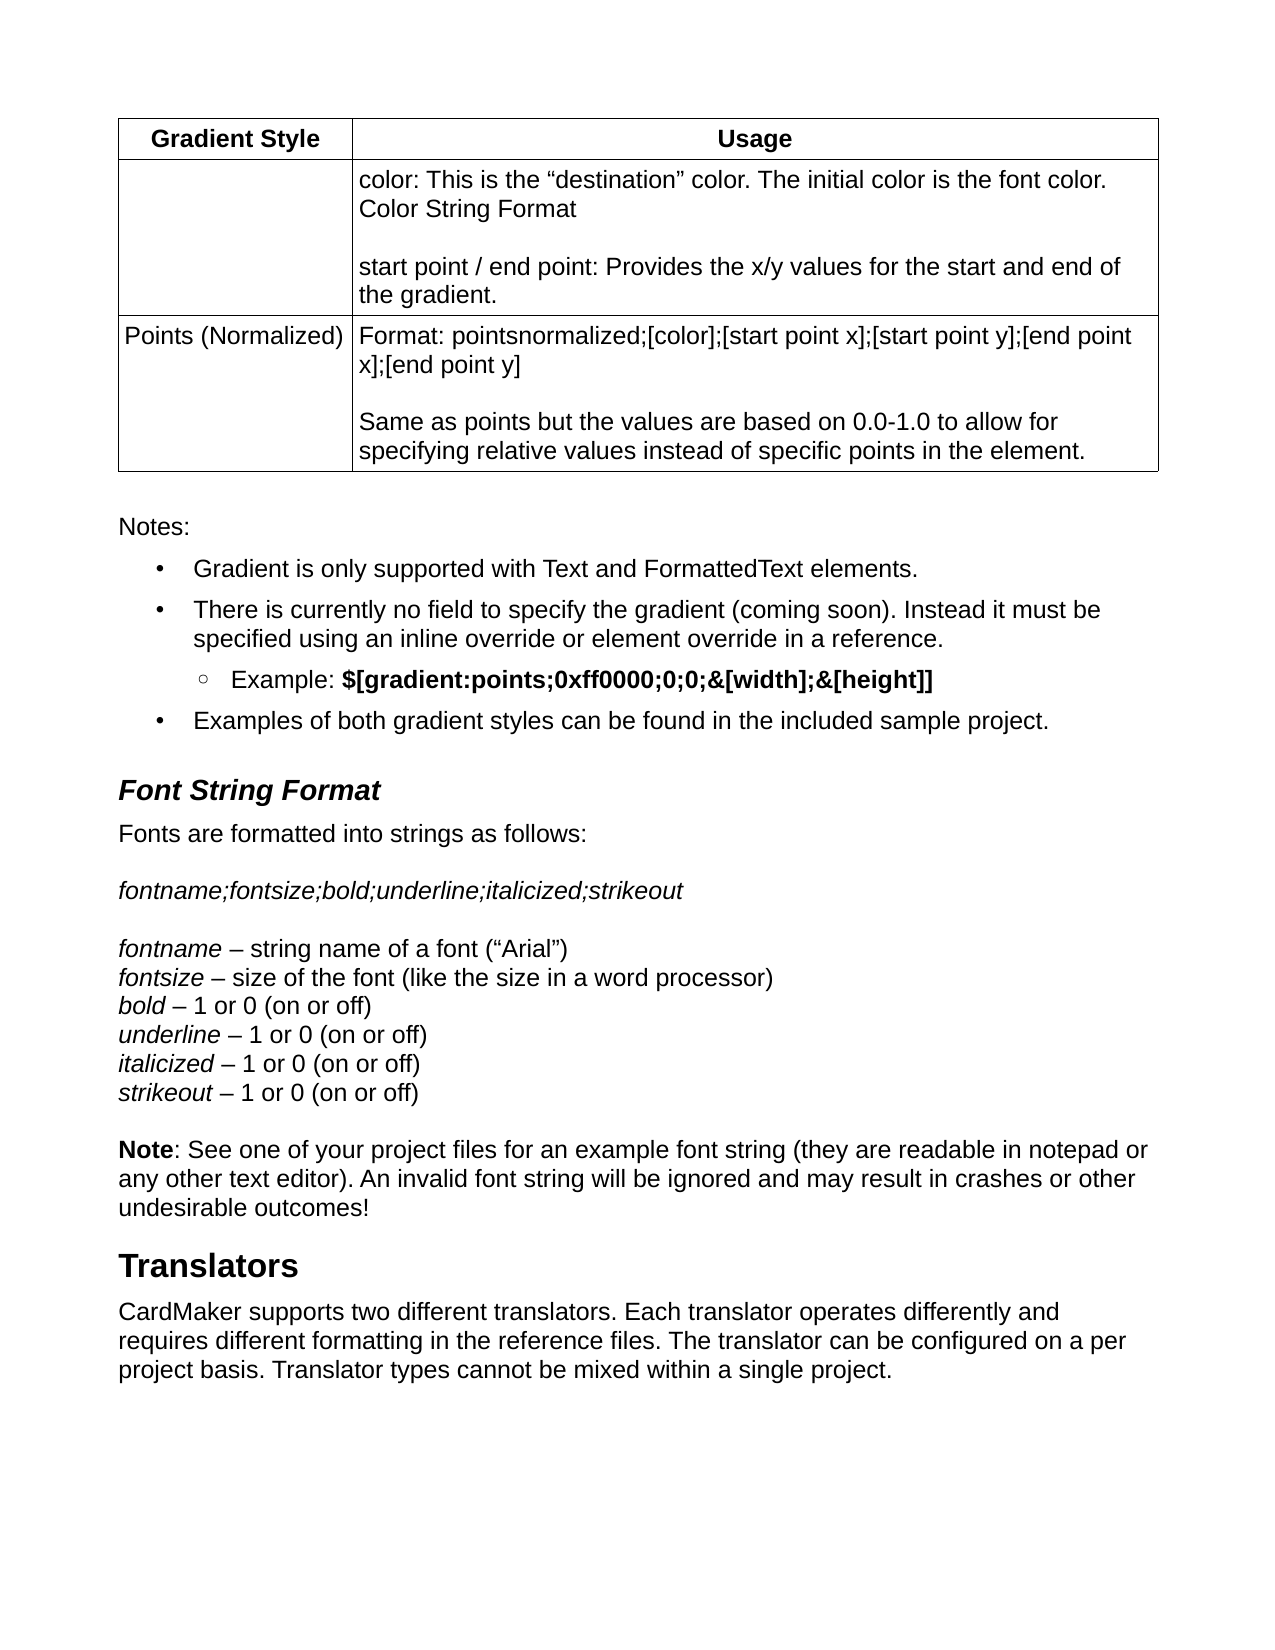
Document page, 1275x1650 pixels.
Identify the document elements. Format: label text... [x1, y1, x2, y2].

text CardMaker supports two different translators. Each translator operates differently and requires different formatting in the reference files. The translator can be configured on a per project basis. Translator types cannot be mixed within a single project. [118, 1297, 1157, 1384]
table_cell color: This is the “destination” color. The initial color is the font color. Color String Format start point / end point: Provides the x/y values for the start and end of the gradient. [353, 160, 1158, 315]
table_cell Format: pointsnormalized;[color];[start point x];[start point y];[end point x];[end point y] Same as points but the values are based on 0.0-1.0 to allow for specifying relative values instead of specific points in the element. [353, 316, 1158, 471]
text fontsize – size of the font (like the size in a word processor) [118, 962, 1157, 991]
list There is currently no field to specify the gradient (coming soon). Instead it must be specified using an inline override or element override in a reference. [156, 595, 1157, 652]
text Fonts are formatted into strings as follows: [118, 819, 1157, 847]
subtitle Translators [118, 1246, 1157, 1285]
text bold – 1 or 0 (on or off) [118, 991, 1157, 1020]
subtitle Font String Format [118, 773, 1157, 806]
table_cell [119, 160, 352, 315]
list Gradient is only supported with Text and FormattedText elements. [156, 553, 1157, 582]
table_header Gradient Style [119, 119, 352, 159]
text strikeout – 1 or 0 (on or off) [118, 1077, 1157, 1106]
text italicized – 1 or 0 (on or off) [118, 1049, 1157, 1077]
text fontname – string name of a font (“Arial”) [118, 934, 1157, 962]
list Examples of both gradient styles can be found in the included sample project. [156, 706, 1157, 735]
table_cell Points (Normalized) [119, 316, 352, 471]
text Notes: [118, 512, 1157, 541]
text fontname;fontsize;bold;underline;italicized;strikeout [118, 876, 1157, 905]
text Note: See one of your project files for an example font string (they are readable in notepad or any other text editor). An invalid font string will be ignored and may result in crashes or other undesirable outcomes! [118, 1135, 1157, 1221]
text underline – 1 or 0 (on or off) [118, 1020, 1157, 1049]
table_header Usage [353, 119, 1158, 159]
list Example: $[gradient:points;0xff0000;0;0;&[width];&[height]] [193, 665, 1157, 694]
